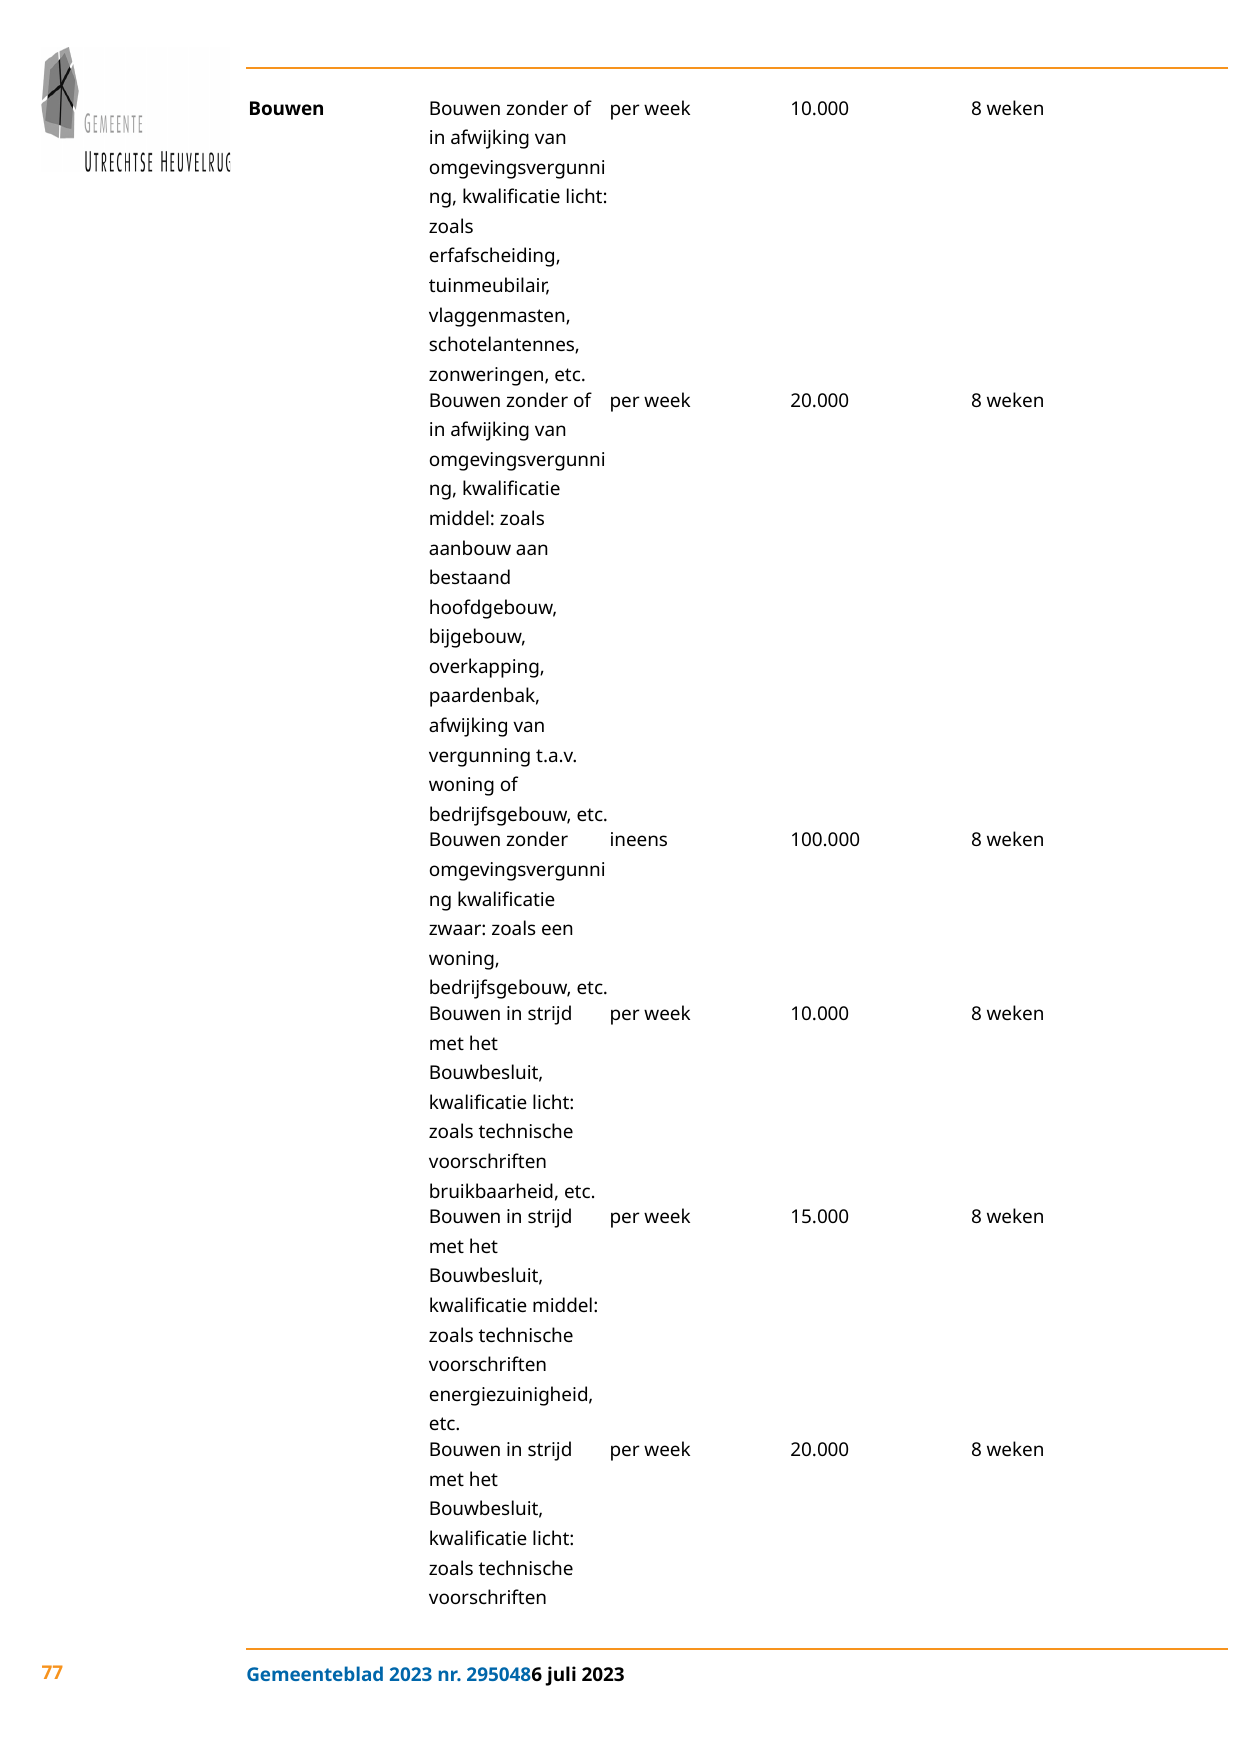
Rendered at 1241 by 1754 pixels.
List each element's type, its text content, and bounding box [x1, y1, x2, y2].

table_cell Bouwen zonder of in afwijking van omgevingsvergunning, kwalificatie licht: zoals erfafscheiding, tuinmeubilair, vlaggenmasten, schotelantennes, zonweringen, etc. [429, 95, 609, 387]
table_cell Bouwen in strijd met het Bouwbesluit, kwalificatie middel: zoals technische voorschriften energiezuinigheid, etc. [429, 1204, 609, 1436]
table_cell per week [609, 1204, 790, 1436]
table_cell per week [609, 1000, 790, 1203]
table_cell 8 weken [971, 1000, 1152, 1203]
table_cell Bouwen in strijd met het Bouwbesluit, kwalificatie licht: zoals technische voorschriften bruikbaarheid, etc. [429, 1000, 609, 1203]
table_cell ineens [609, 827, 790, 1000]
table_cell 8 weken [971, 387, 1152, 827]
table_cell 8 weken [971, 1204, 1152, 1436]
table_cell per week [609, 387, 790, 827]
table_cell per week [609, 1436, 790, 1610]
table_cell Bouwen zonder omgevingsvergunning kwalificatie zwaar: zoals een woning, bedrijfsgebouw, etc. [429, 827, 609, 1000]
table_cell Bouwen [248, 95, 429, 1610]
table_cell 8 weken [971, 1436, 1152, 1610]
picture [41, 47, 231, 172]
table_cell per week [609, 95, 790, 387]
table_cell Bouwen zonder of in afwijking van omgevingsvergunning, kwalificatie middel: zoals aanbouw aan bestaand hoofdgebouw, bijgebouw, overkapping, paardenbak, afwijking van vergunning t.a.v. woning of bedrijfsgebouw, etc. [429, 387, 609, 827]
table_cell 10.000 [790, 95, 971, 387]
table_cell 8 weken [971, 95, 1152, 387]
table_cell 8 weken [971, 827, 1152, 1000]
table_cell 10.000 [790, 1000, 971, 1203]
table_cell 15.000 [790, 1204, 971, 1436]
table_cell Bouwen in strijd met het Bouwbesluit, kwalificatie licht: zoals technische voorschriften [429, 1436, 609, 1610]
table_cell 20.000 [790, 387, 971, 827]
table_cell 20.000 [790, 1436, 971, 1610]
table_cell 100.000 [790, 827, 971, 1000]
